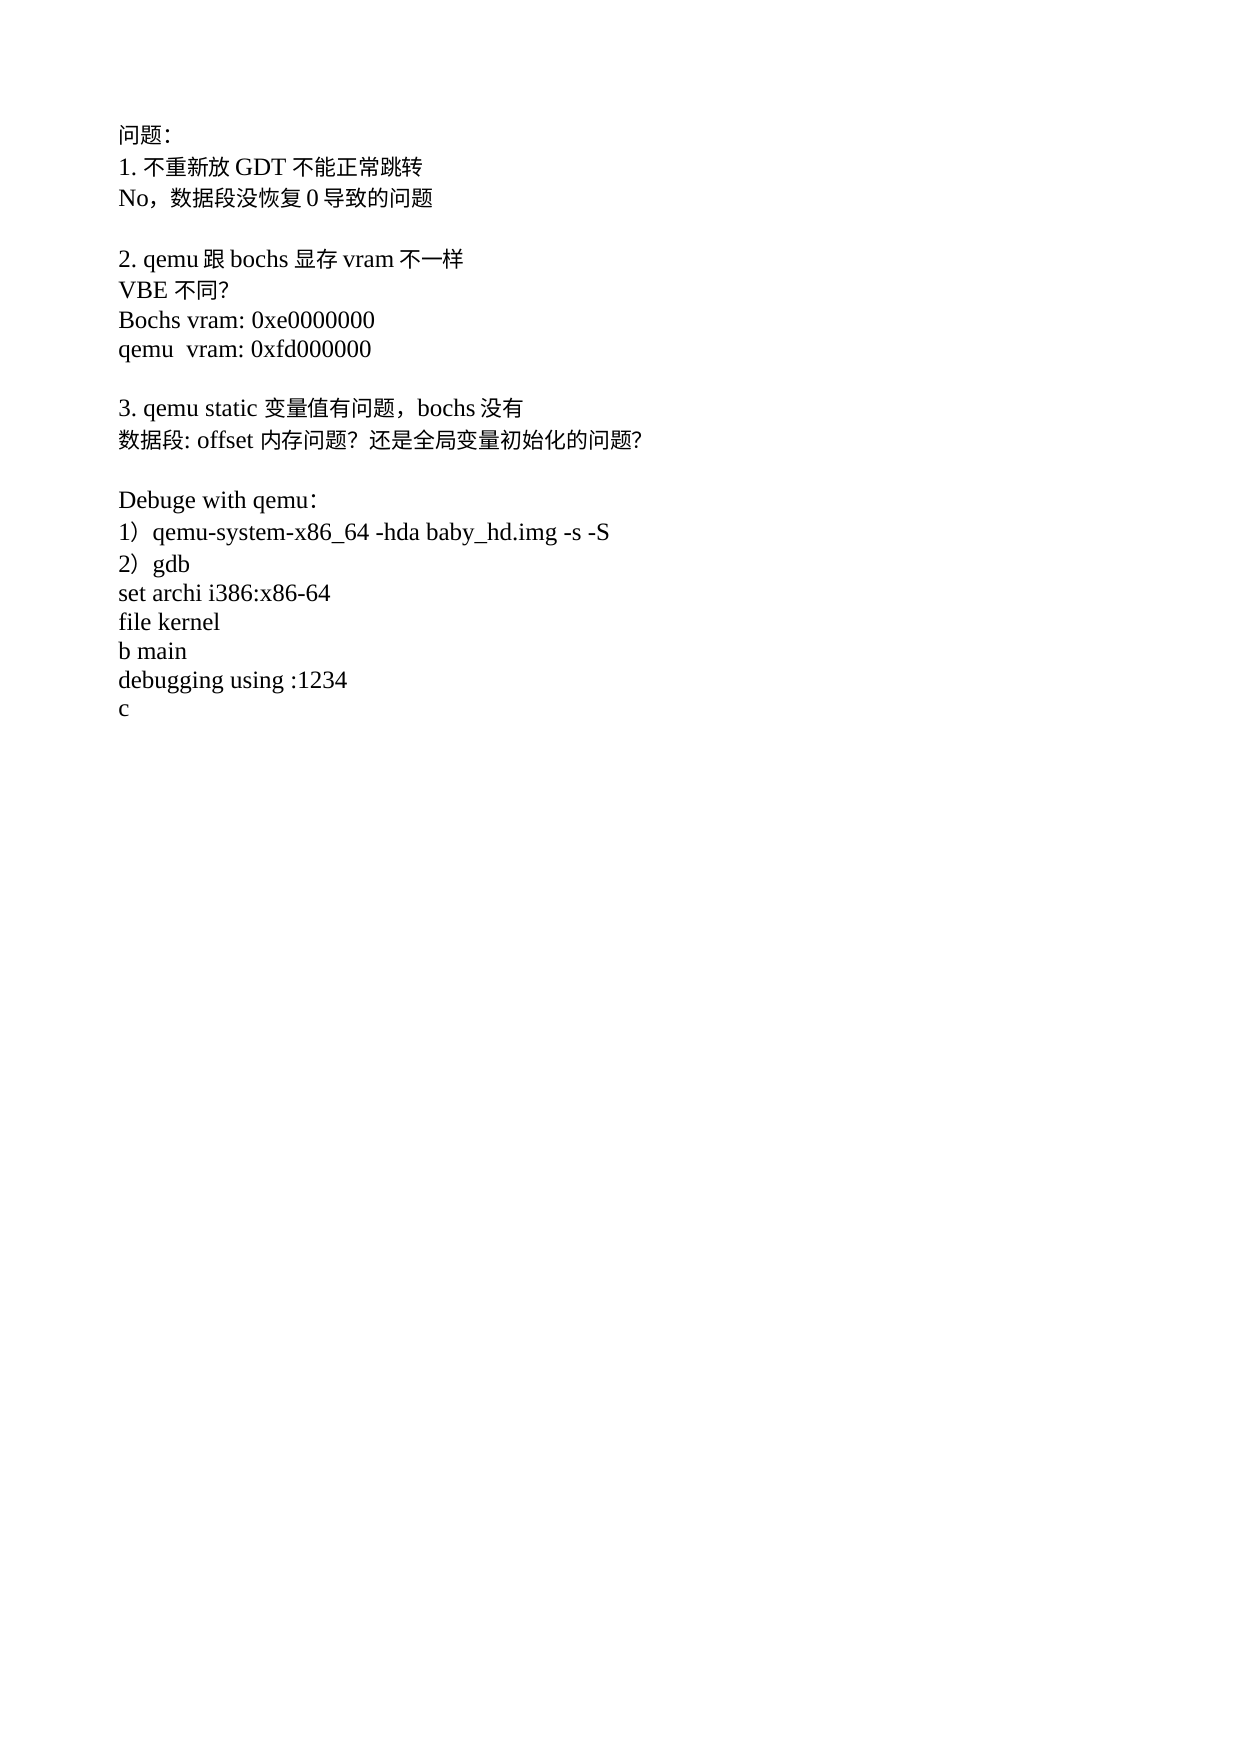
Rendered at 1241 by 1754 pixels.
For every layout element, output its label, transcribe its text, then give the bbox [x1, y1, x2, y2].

text 2. qemu跟bochs 显存vram不一样 [118, 242, 1122, 273]
text 数据段: offset 内存问题？还是全局变量初始化的问题？ [118, 423, 1122, 455]
text Bochs vram: 0xe0000000 [118, 305, 1122, 334]
text set archi i386:x86-64 [118, 578, 1122, 607]
text debugging using :1234 [118, 665, 1122, 693]
text No，数据段没恢复0导致的问题 [118, 181, 1122, 213]
text 问题： [118, 118, 1122, 150]
text VBE 不同？ [118, 273, 1122, 305]
text 1）qemu-system-x86_64 -hda baby_hd.img -s -S [118, 515, 1122, 547]
text Debuge with qemu： [118, 483, 1122, 515]
text qemu vram: 0xfd000000 [118, 334, 1122, 363]
text c [118, 693, 1122, 722]
text 2）gdb [118, 547, 1122, 578]
text b main [118, 636, 1122, 665]
text 3. qemu static 变量值有问题，bochs没有 [118, 391, 1122, 423]
text 1. 不重新放GDT 不能正常跳转 [118, 150, 1122, 181]
text file kernel [118, 607, 1122, 636]
